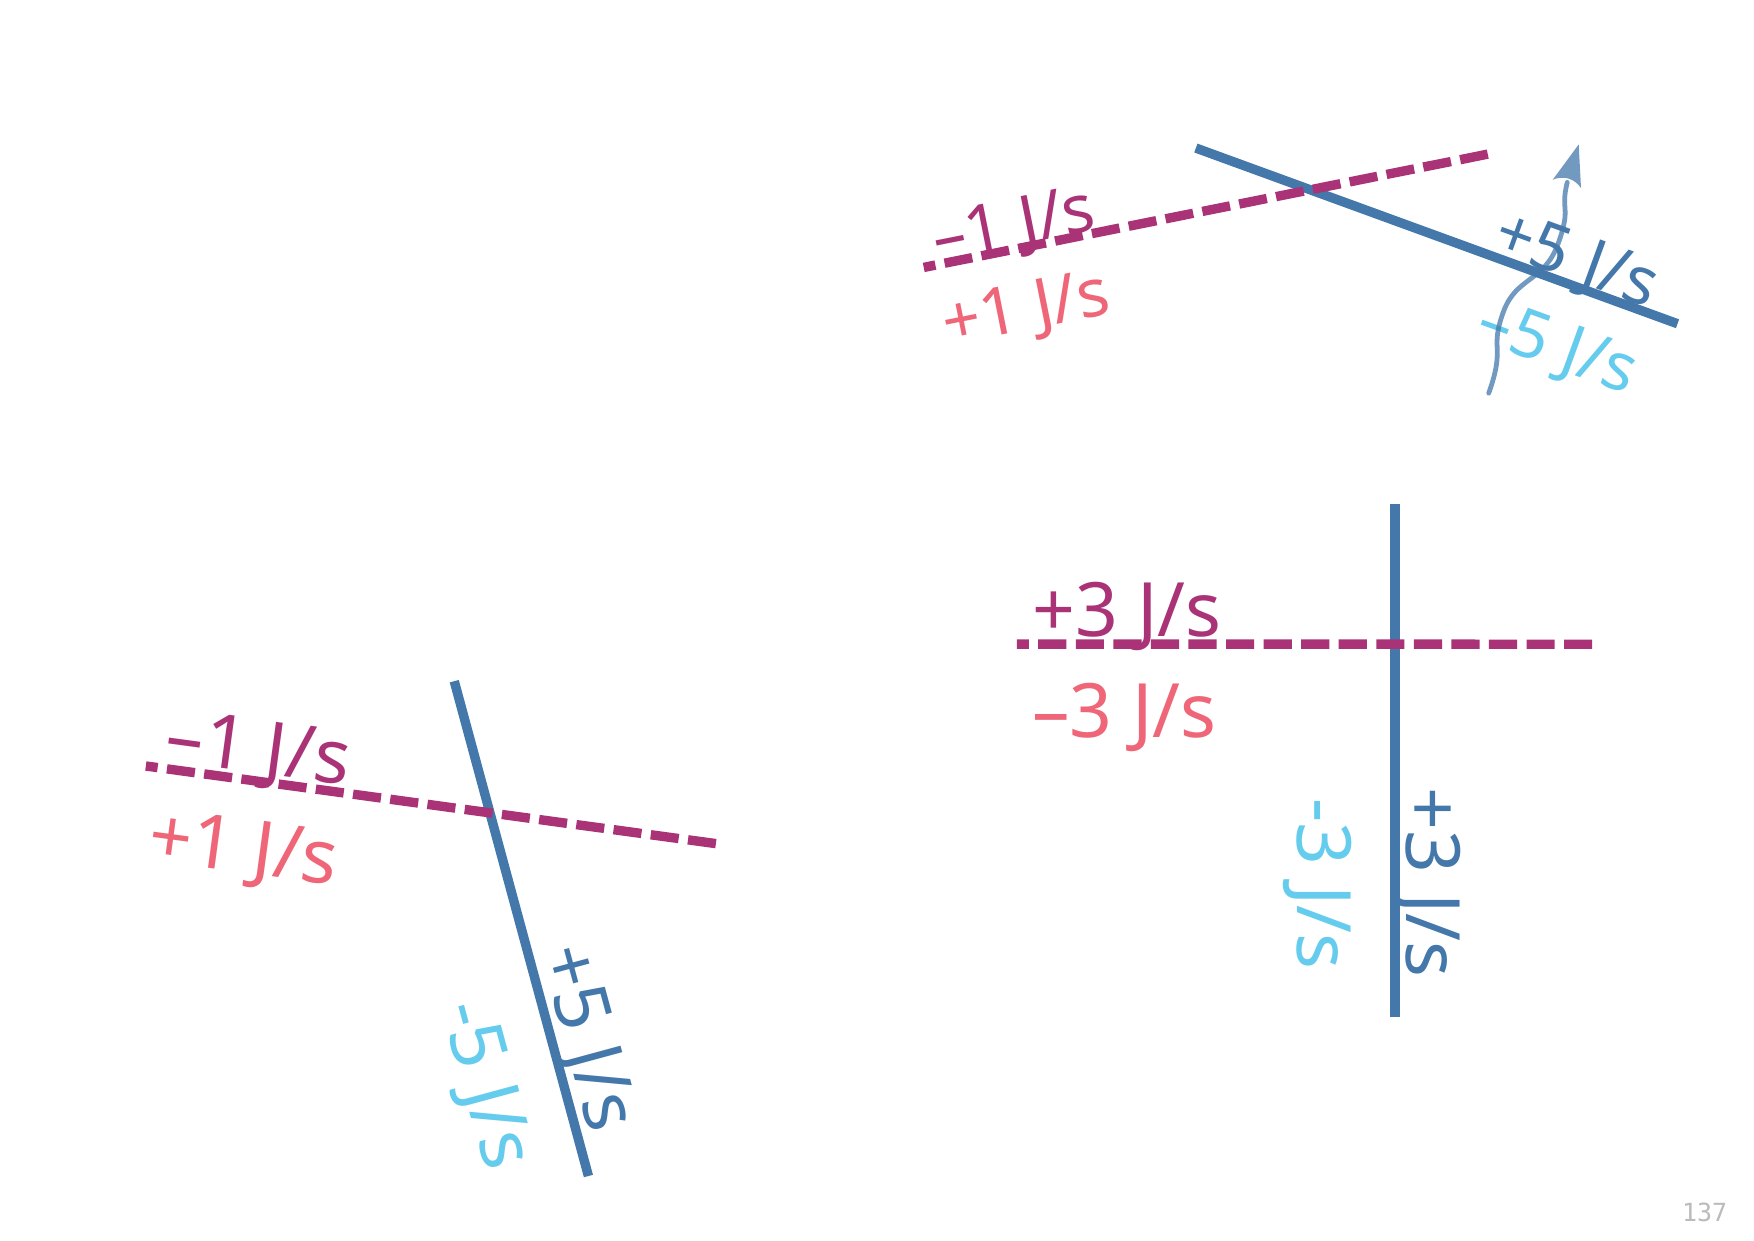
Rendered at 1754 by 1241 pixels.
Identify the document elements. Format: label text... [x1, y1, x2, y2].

text_box [352, 789, 382, 803]
text_box [1413, 639, 1443, 649]
text_box [1092, 229, 1120, 236]
text_box [1385, 164, 1416, 180]
text_box [1451, 639, 1480, 649]
text_box [981, 251, 1010, 258]
text_box [1128, 216, 1158, 229]
text_box -3 J/s [1294, 783, 1385, 997]
text_box [1459, 149, 1489, 165]
text_box –3 J/s [1017, 649, 1251, 740]
text_box [1164, 208, 1195, 224]
text_box +5 J/s [534, 914, 683, 1164]
text_box [687, 835, 717, 849]
text_box [1016, 639, 1029, 649]
text_box [1036, 243, 1047, 247]
text_box [145, 761, 159, 772]
text_box +1 J/s [131, 771, 376, 892]
text_box [166, 764, 196, 778]
text_box [1055, 236, 1084, 243]
text_box [1376, 639, 1405, 649]
text_box [1263, 639, 1292, 649]
text_box [1338, 639, 1367, 649]
text_box [1488, 639, 1518, 649]
text_box [538, 814, 568, 829]
text_box [923, 266, 936, 270]
text_box [501, 809, 531, 823]
text_box [1348, 171, 1379, 187]
text_box [1113, 639, 1142, 649]
text_box [1188, 639, 1217, 649]
text_box [1275, 186, 1305, 202]
text_box [203, 769, 233, 783]
text_box –5 J/s [1446, 255, 1669, 411]
text_box [575, 819, 605, 834]
text_box [1311, 179, 1342, 194]
text_box –1 J/s [148, 671, 385, 792]
text_box -5 J/s [432, 959, 575, 1189]
text_box [1301, 639, 1330, 649]
text_box +5 J/s [1475, 171, 1702, 321]
text_box [1038, 639, 1067, 649]
text_box [1238, 193, 1268, 209]
text_box [277, 779, 308, 793]
text_box [426, 799, 457, 813]
text_box +3 J/s [1017, 548, 1251, 639]
text_box [240, 774, 268, 786]
text_box [1150, 639, 1180, 649]
text_box [1201, 201, 1231, 217]
text_box +1 J/s [917, 225, 1163, 352]
text_box –1 J/s [907, 143, 1144, 268]
text_box [1422, 156, 1452, 172]
text_box [1526, 639, 1555, 649]
text_box [944, 258, 973, 266]
text_box +3 J/s [1404, 773, 1495, 1007]
text_box [315, 784, 345, 798]
text_box [464, 804, 494, 818]
text_box [1226, 639, 1255, 649]
text_box [1564, 639, 1593, 649]
text_box [650, 830, 680, 844]
text_box [389, 794, 419, 808]
text_box [1018, 247, 1030, 251]
text_box [1075, 639, 1104, 649]
text_box [612, 825, 643, 839]
